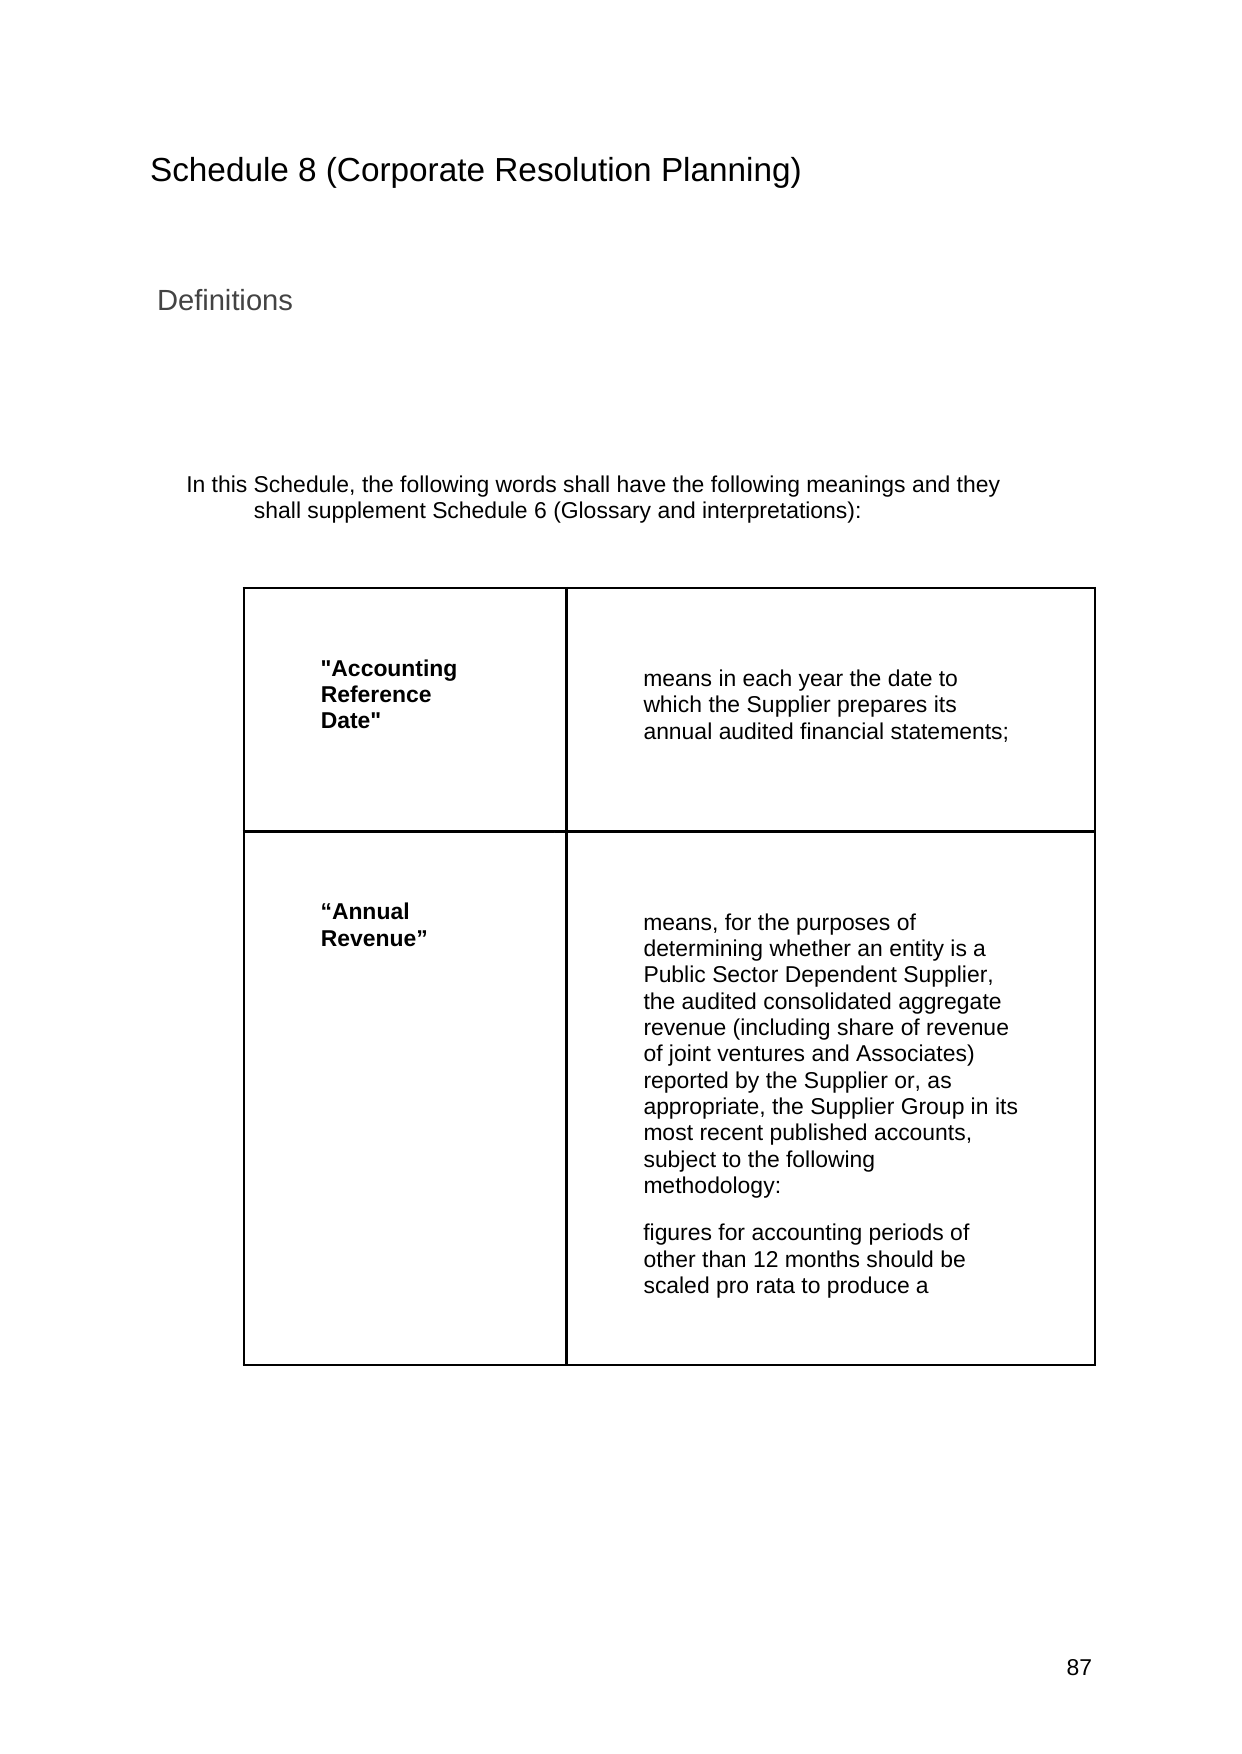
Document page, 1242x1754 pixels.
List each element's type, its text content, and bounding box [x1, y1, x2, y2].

table_header means in each year the date to which the Supplier prepares its annual audited financial statements; [568, 589, 1094, 830]
table_cell means, for the purposes of determining whether an entity is a Public Sector Dependent Supplier, the audited consolidated aggregate revenue (including share of revenue of joint ventures and Associates) reported by the Supplier or, as appropriate, the Supplier Group in its most recent published accounts, subject to the following methodology: figures for accounting periods of other than 12 months should be scaled pro rata to produce a [568, 833, 1094, 1364]
subtitle Schedule 8 (Corporate Resolution Planning) [150, 150, 1092, 188]
table_header "Accounting Reference Date" [245, 589, 565, 830]
subtitle In this Schedule, the following words shall have the following meanings and they shall supplement Schedule 6 (Glossary and interpretations): [121, 406, 1091, 573]
subtitle Definitions [92, 218, 1091, 366]
table_cell “Annual Revenue” [245, 833, 565, 1364]
